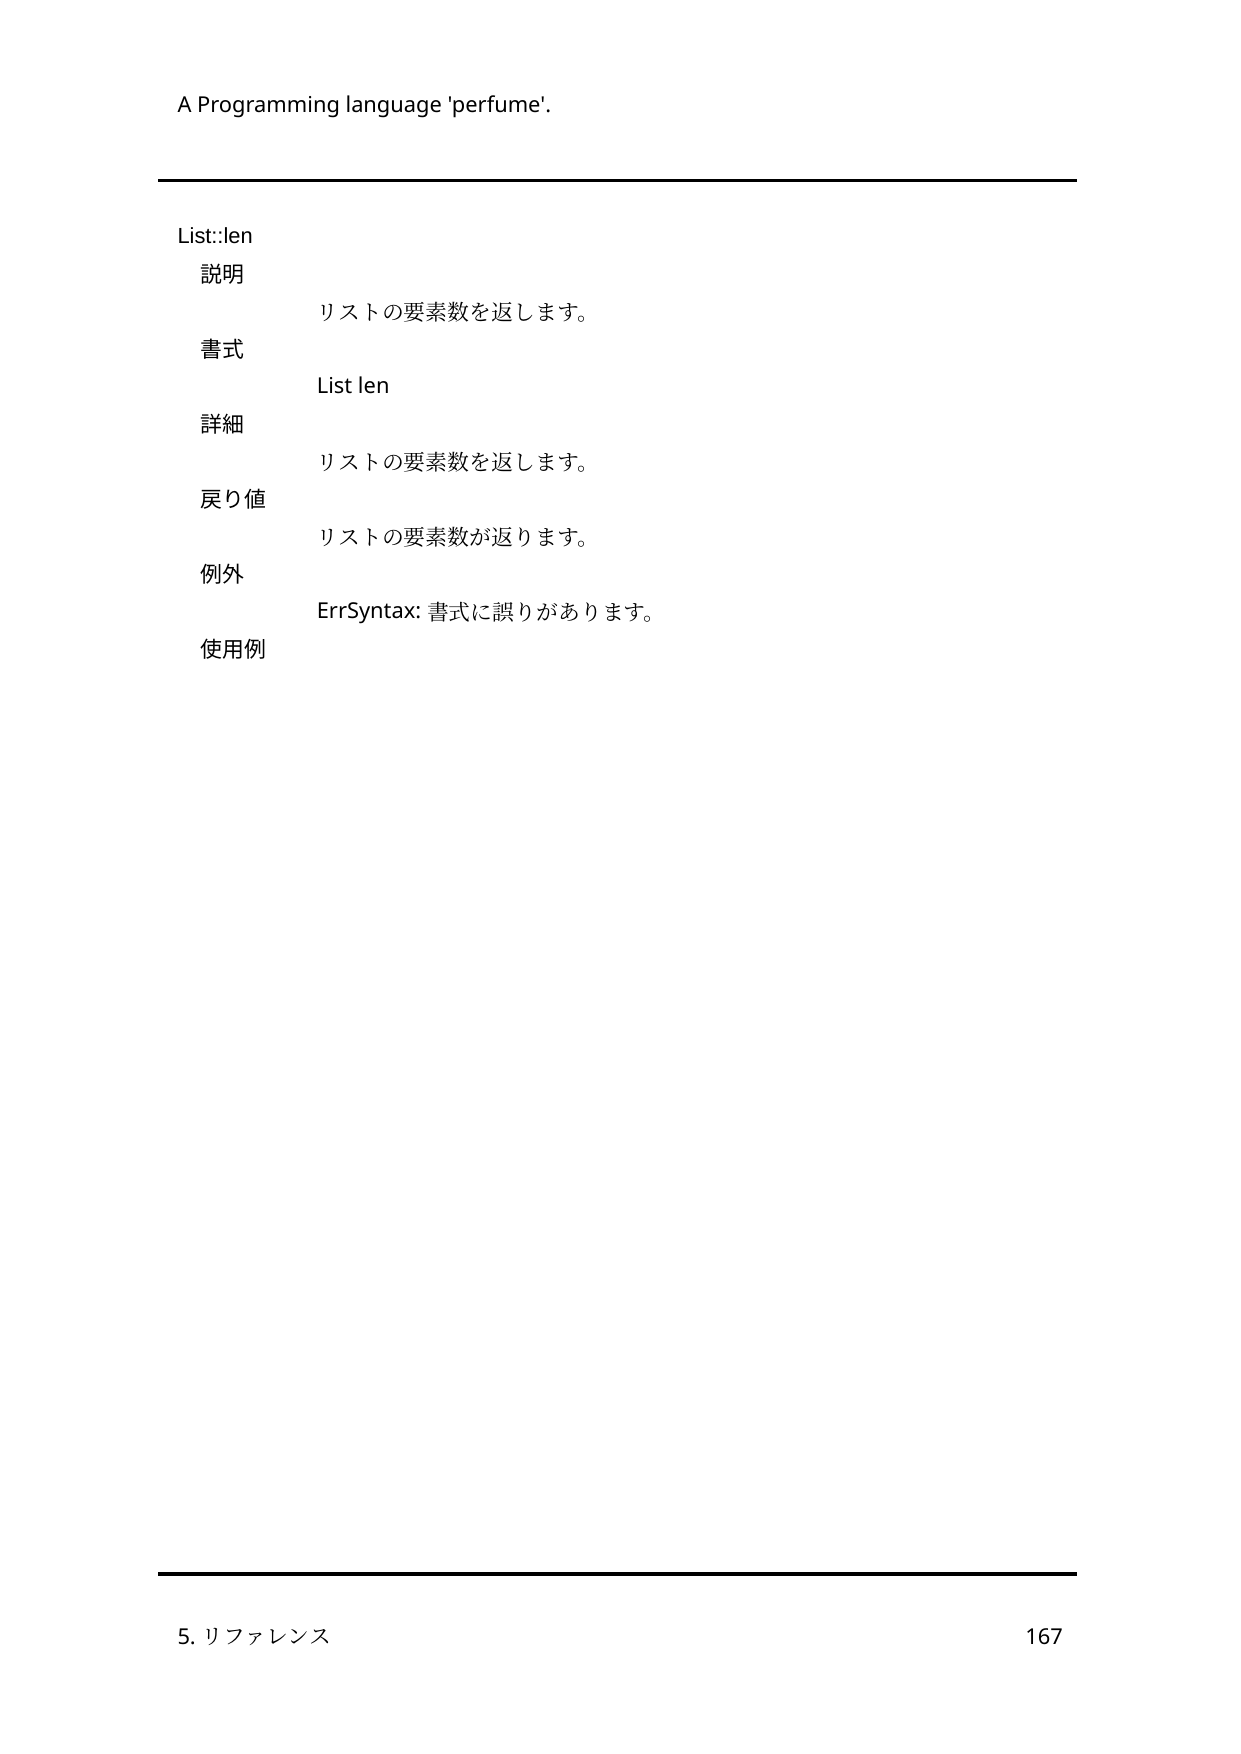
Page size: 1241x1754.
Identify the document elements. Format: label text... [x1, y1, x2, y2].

table_cell ErrSyntax: 書式に誤りがあります。 [317, 554, 1063, 629]
table_header リストの要素数を返します。 [317, 254, 1063, 329]
table_cell List len [317, 329, 1063, 404]
table_cell リストの要素数が返ります。 [317, 479, 1063, 554]
table_cell 書式 [200, 329, 317, 404]
subtitle List::len [177, 217, 1063, 254]
table_cell [317, 629, 1063, 704]
table_cell 例外 [200, 554, 317, 629]
table_cell リストの要素数を返します。 [317, 404, 1063, 479]
table_cell 詳細 [200, 404, 317, 479]
table_header 説明 [200, 254, 317, 329]
table_cell 使用例 [200, 629, 317, 704]
table_cell 戻り値 [200, 479, 317, 554]
